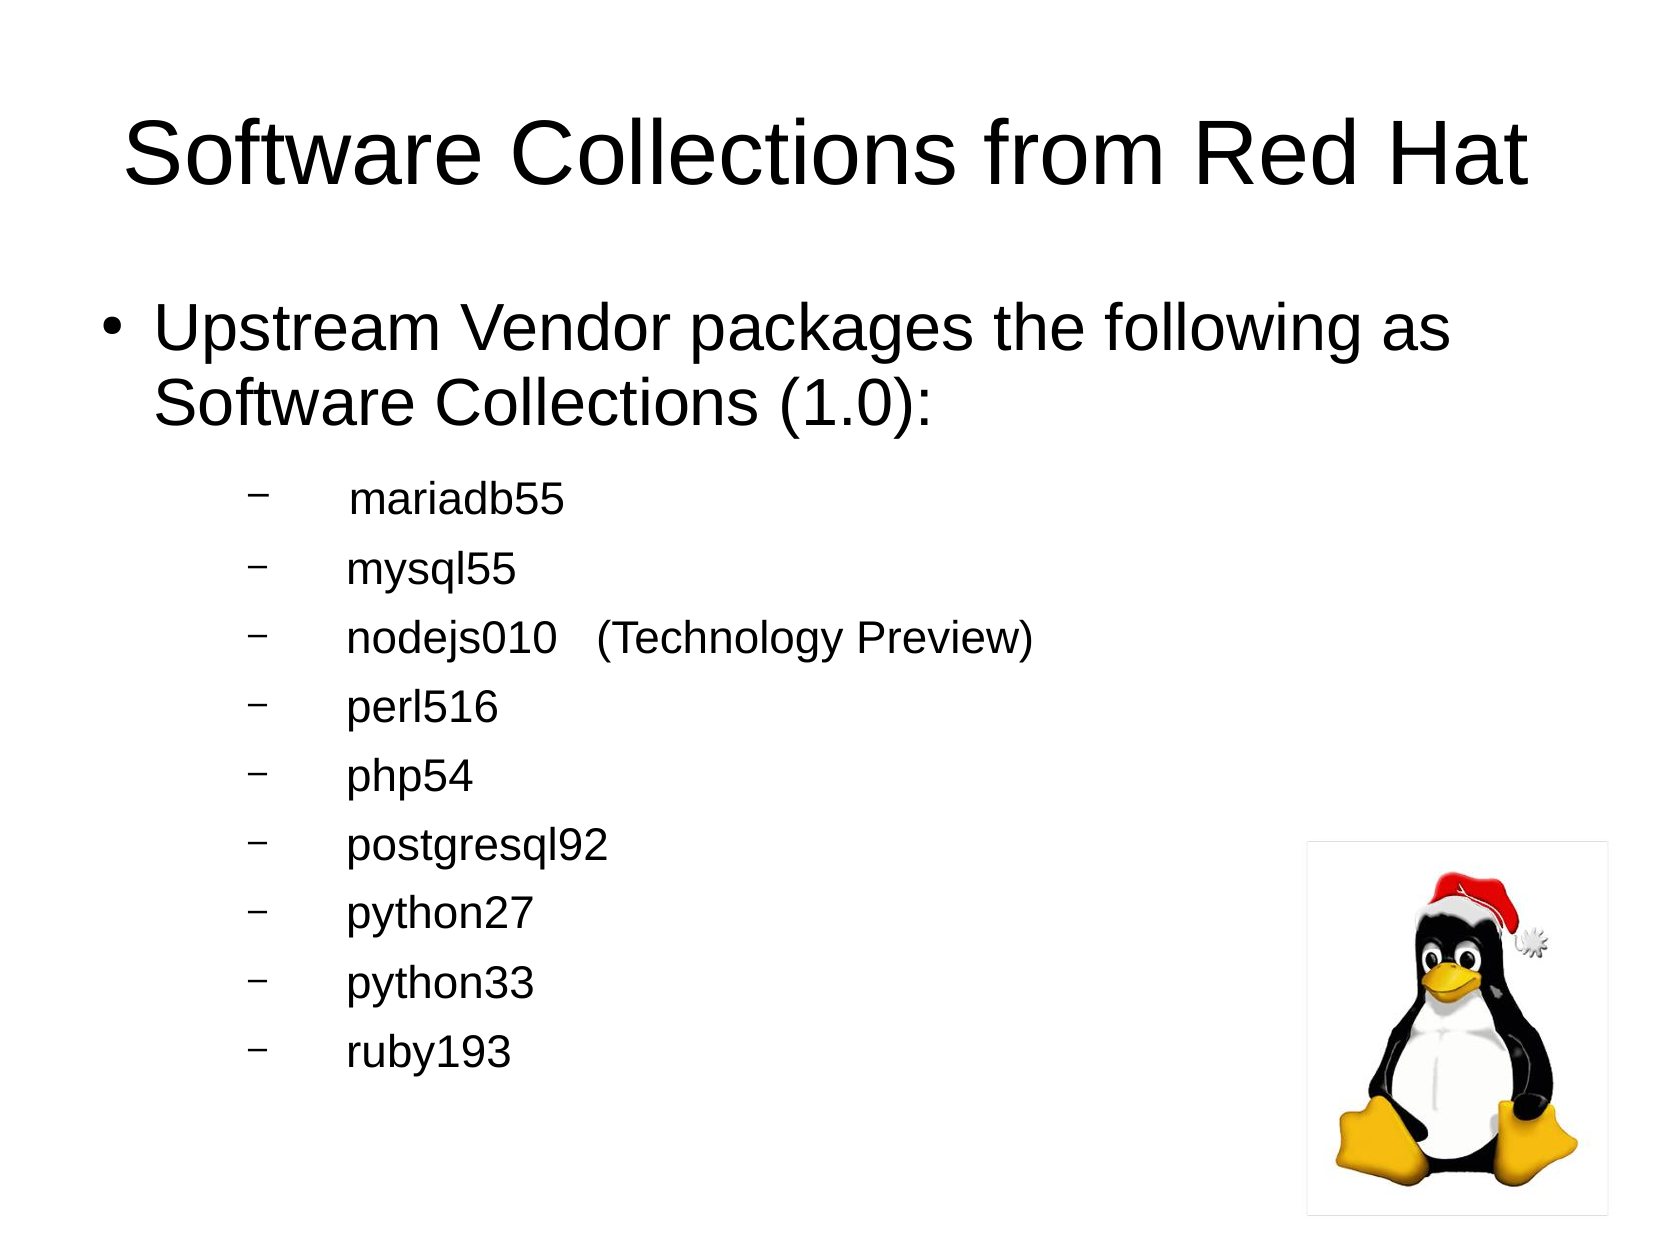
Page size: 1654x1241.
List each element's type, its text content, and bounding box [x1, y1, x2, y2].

list Upstream Vendor packages the following as Software Collections (1.0): mariadb55 mysql55 nodejs010 (Technology Preview) perl516 php54 postgresql92 python27 python33 ruby193 [82, 290, 1571, 1109]
title Software Collections from Red Hat [82, 49, 1571, 257]
picture [1260, 831, 1654, 1225]
